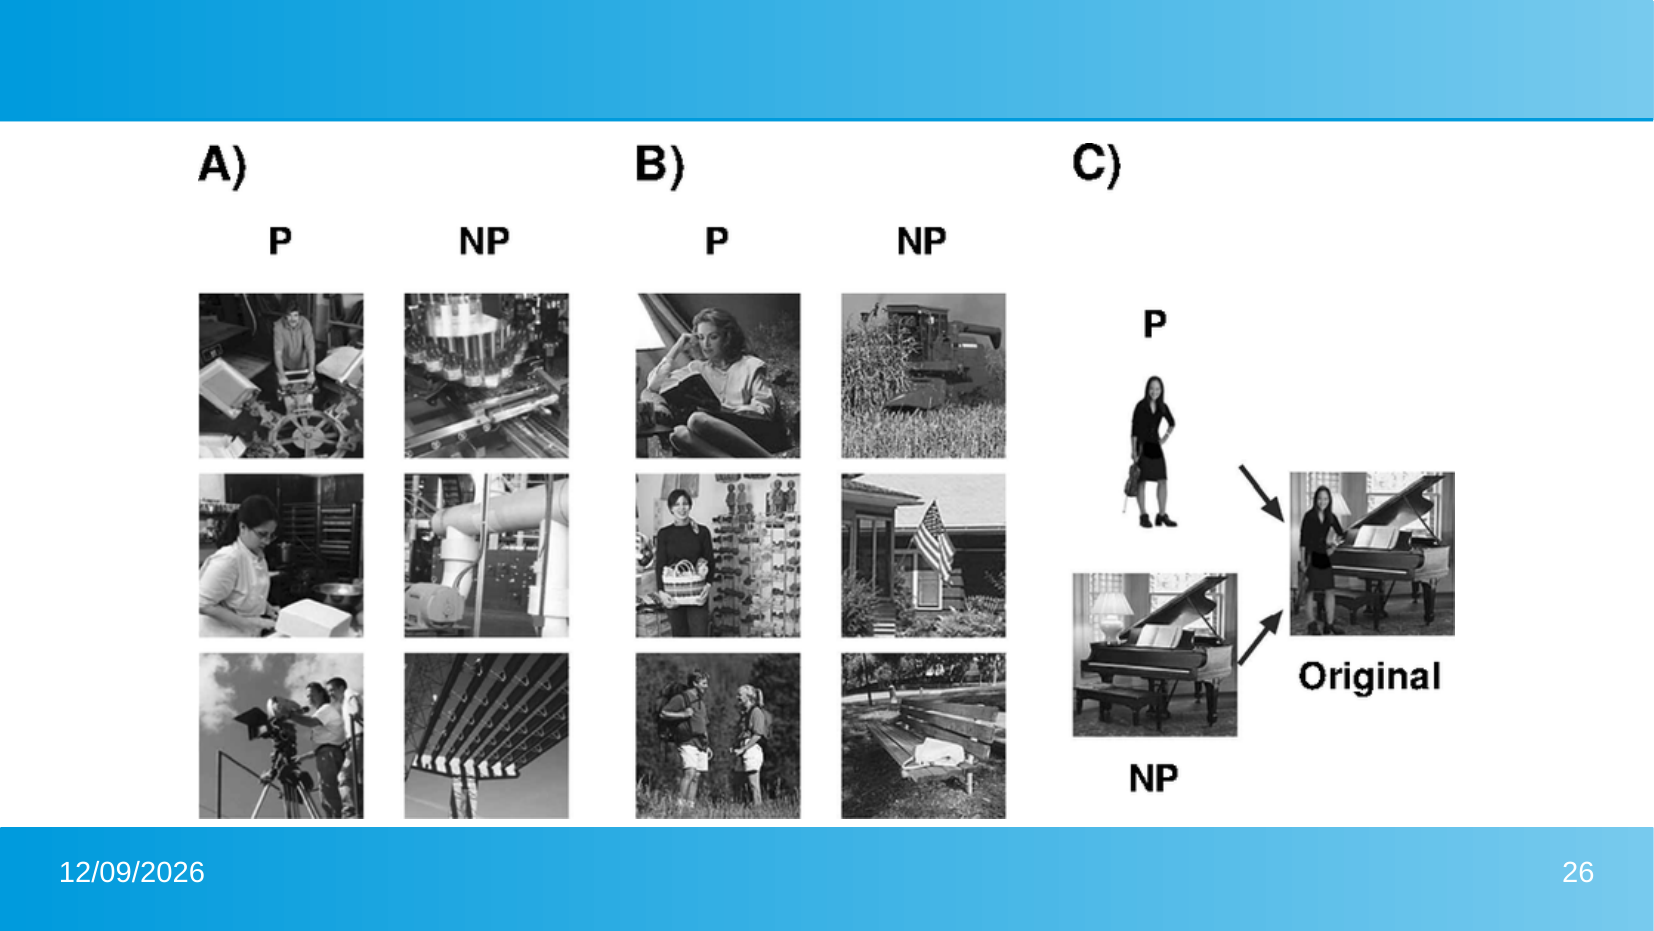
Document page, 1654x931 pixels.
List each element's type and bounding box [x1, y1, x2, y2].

picture [198, 143, 1455, 819]
